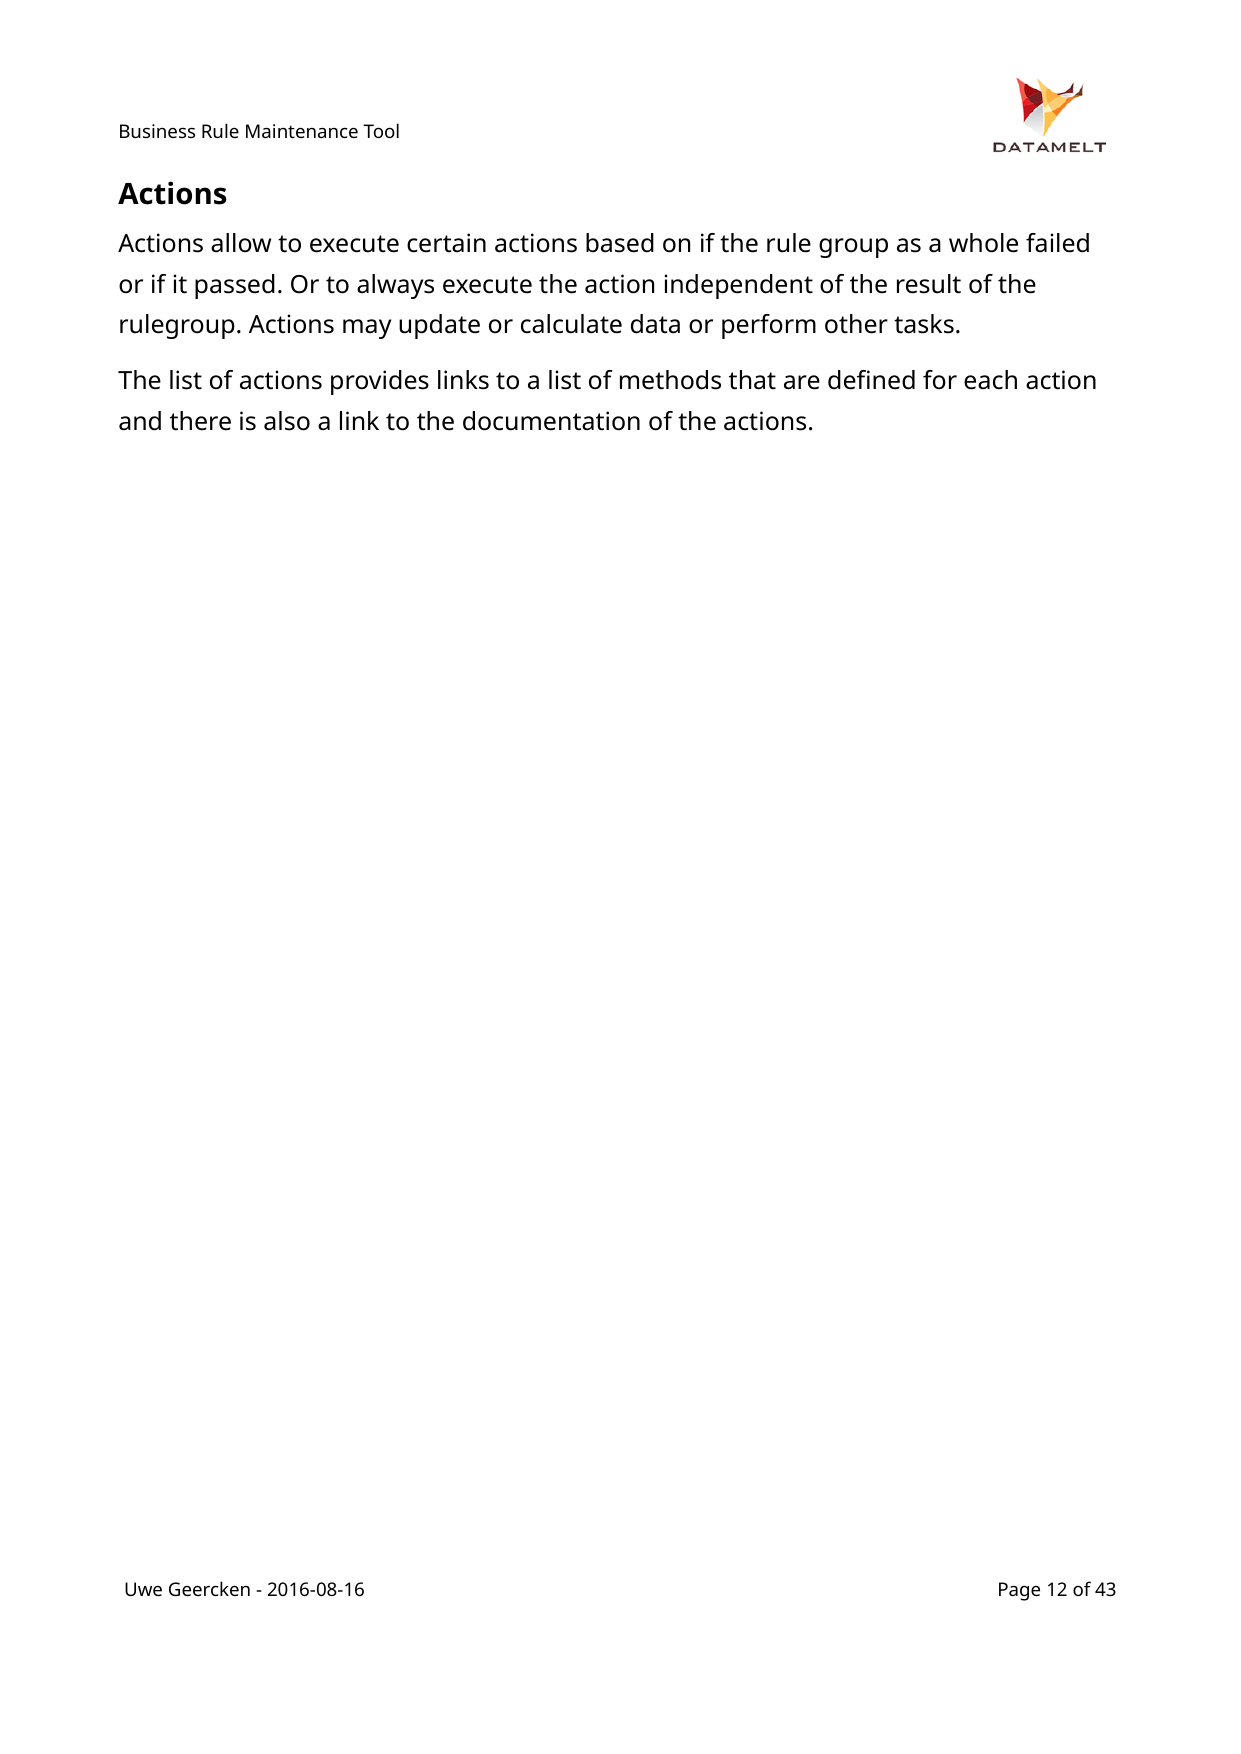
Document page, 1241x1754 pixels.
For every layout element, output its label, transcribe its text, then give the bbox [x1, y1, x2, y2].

picture [992, 69, 1107, 160]
text Actions allow to execute certain actions based on if the rule group as a whole failed or if it passed. Or to always execute the action independent of the result of the rulegroup. Actions may update or calculate data or perform other tasks. [118, 226, 1122, 341]
text The list of actions provides links to a list of methods that are defined for each action and there is also a link to the documentation of the actions. [118, 363, 1122, 437]
subtitle Actions [118, 173, 1122, 213]
